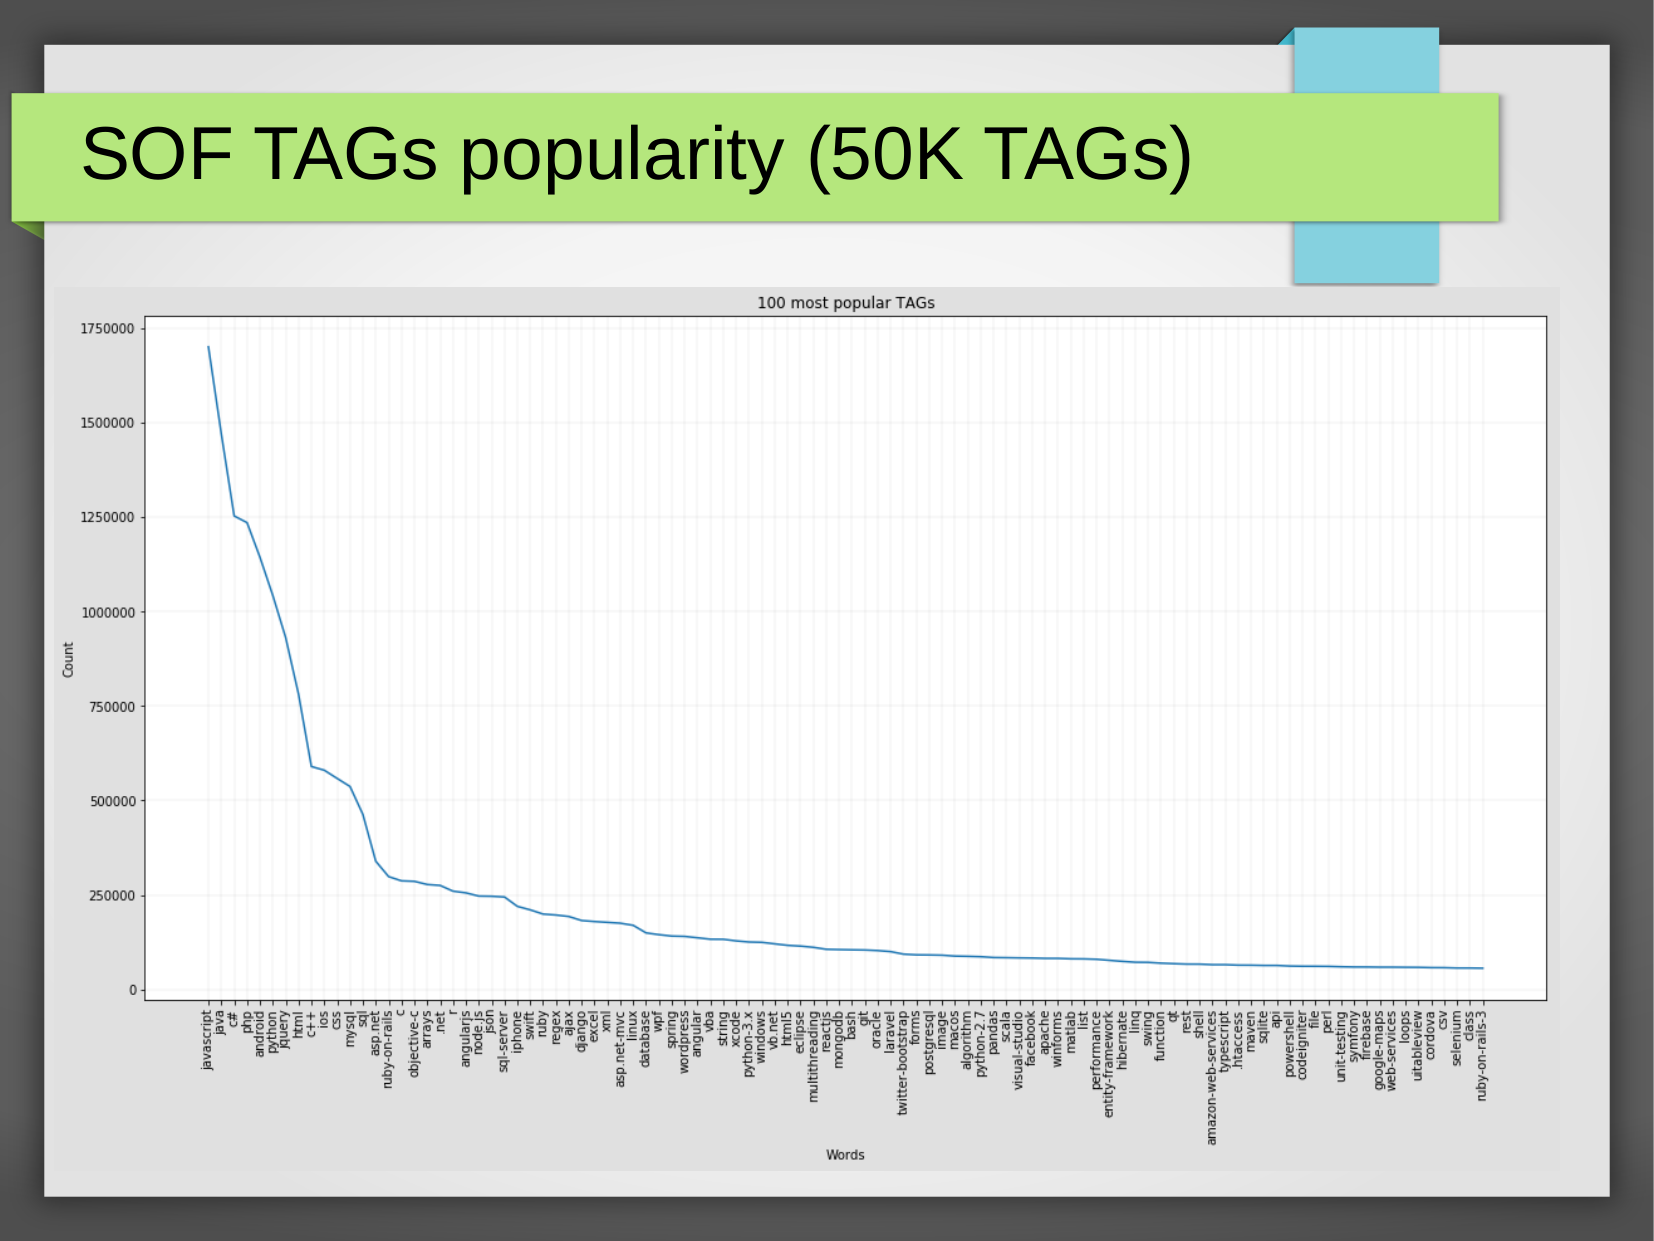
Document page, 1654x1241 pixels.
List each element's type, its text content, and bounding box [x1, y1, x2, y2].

title SOF TAGs popularity (50K TAGs) [17, 69, 1518, 238]
picture [0, 0, 1654, 1241]
